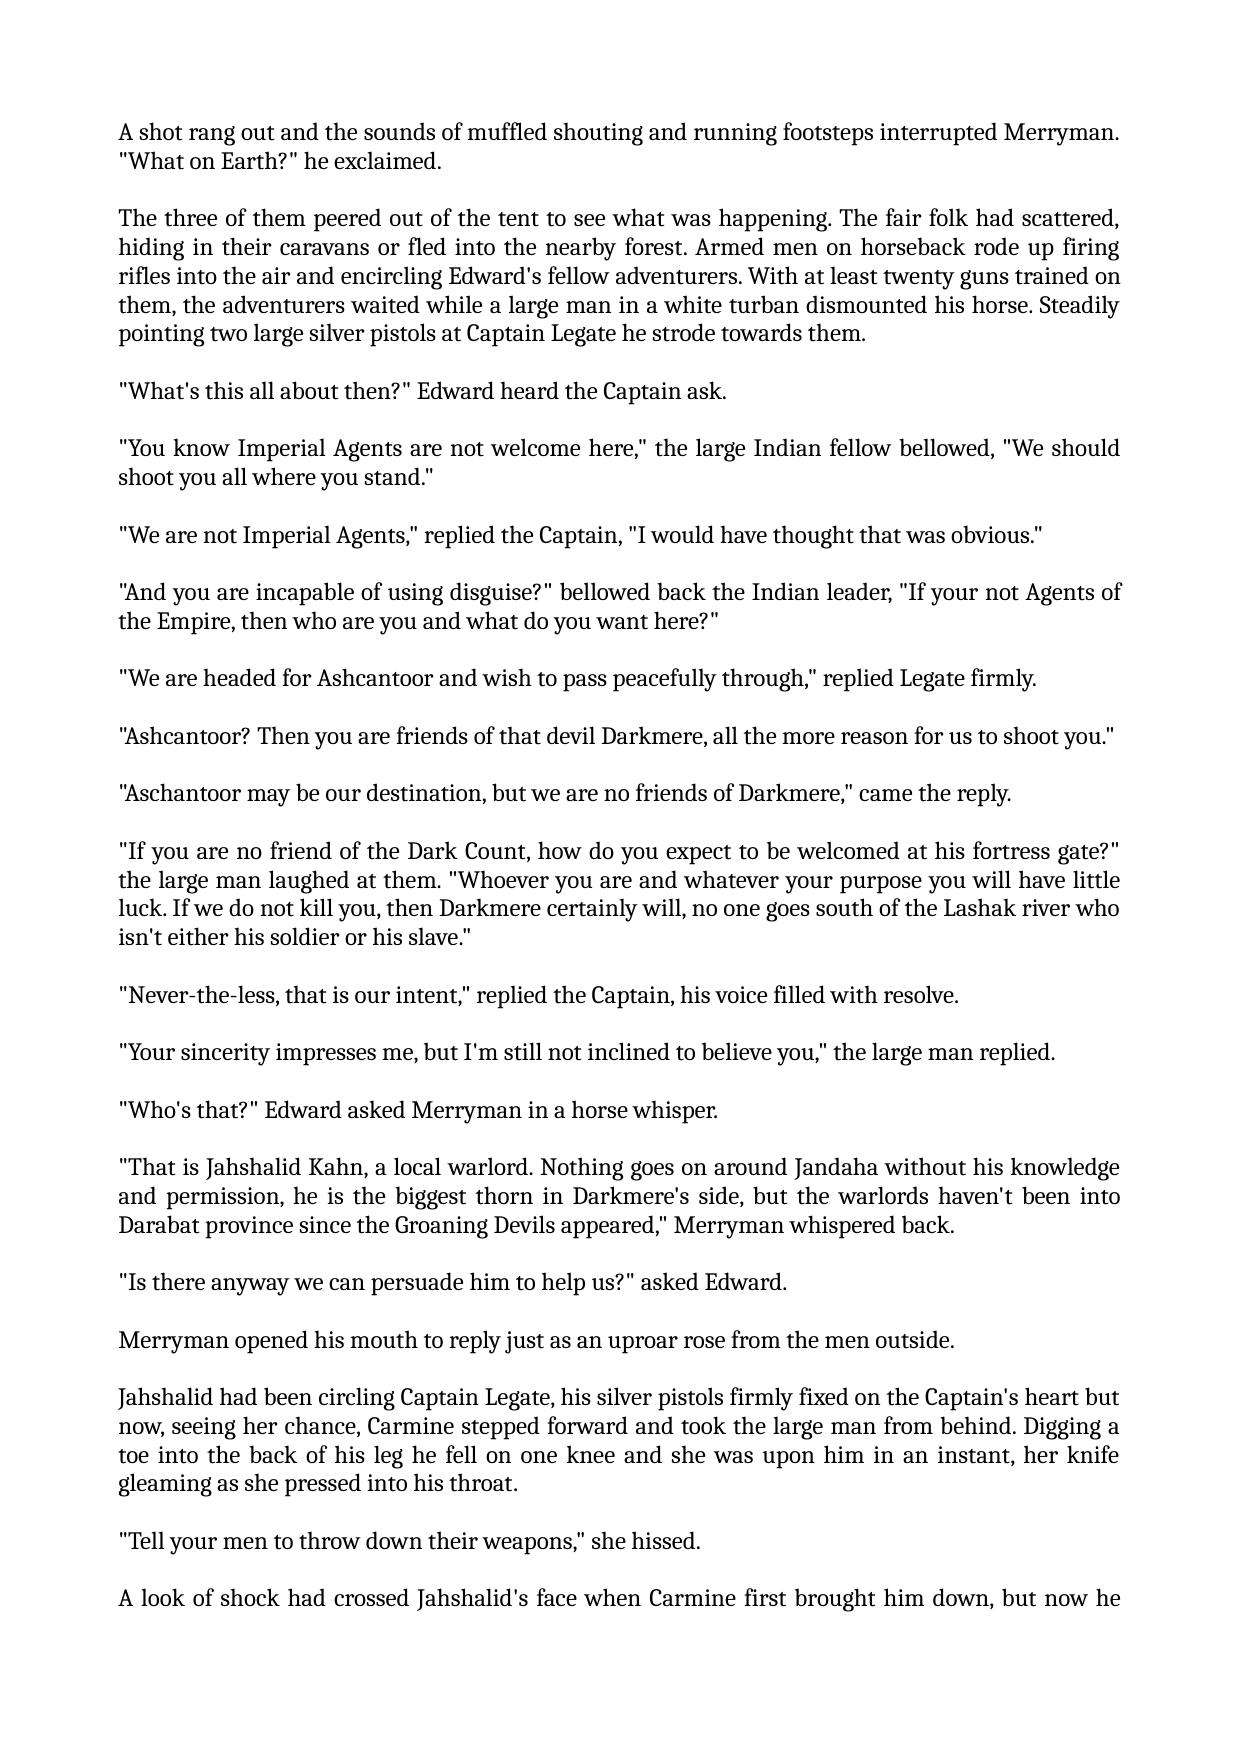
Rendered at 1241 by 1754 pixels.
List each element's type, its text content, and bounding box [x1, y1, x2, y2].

text "Ashcantoor? Then you are friends of that devil Darkmere, all the more reason for us to shoot you." [118, 722, 1122, 751]
text "Is there anyway we can persuade him to help us?" asked Edward. [118, 1268, 1122, 1297]
text A shot rang out and the sounds of muffled shouting and running footsteps interrupted Merryman. "What on Earth?" he exclaimed. [118, 118, 1122, 176]
text "Your sincerity impresses me, but I'm still not inclined to believe you," the large man replied. [118, 1038, 1122, 1067]
text Jahshalid had been circling Captain Legate, his silver pistols firmly fixed on the Captain's heart but now, seeing her chance, Carmine stepped forward and took the large man from behind. Digging a toe into the back of his leg he fell on one knee and she was upon him in an instant, her knife gleaming as she pressed into his throat. [118, 1383, 1122, 1498]
text "We are not Imperial Agents," replied the Captain, "I would have thought that was obvious." [118, 521, 1122, 549]
text "Aschantoor may be our destination, but we are no friends of Darkmere," came the reply. [118, 779, 1122, 808]
text Merryman opened his mouth to reply just as an uproar rose from the men outside. [118, 1326, 1122, 1354]
text "You know Imperial Agents are not welcome here," the large Indian fellow bellowed, "We should shoot you all where you stand." [118, 434, 1122, 492]
text "Who's that?" Edward asked Merryman in a horse whisper. [118, 1096, 1122, 1124]
text "We are headed for Ashcantoor and wish to pass peacefully through," replied Legate firmly. [118, 664, 1122, 693]
text "Tell your men to throw down their weapons," she hissed. [118, 1527, 1122, 1556]
text "What's this all about then?" Edward heard the Captain ask. [118, 377, 1122, 406]
text "If you are no friend of the Dark Count, how do you expect to be welcomed at his fortress gate?" the large man laughed at them. "Whoever you are and whatever your purpose you will have little luck. If we do not kill you, then Darkmere certainly will, no one goes south of the Lashak river who isn't either his soldier or his slave." [118, 837, 1122, 952]
text The three of them peered out of the tent to see what was happening. The fair folk had scattered, hiding in their caravans or fled into the nearby forest. Armed men on horseback rode up firing rifles into the air and encircling Edward's fellow adventurers. With at least twenty guns trained on them, the adventurers waited while a large man in a white turban dismounted his horse. Steadily pointing two large silver pistols at Captain Legate he strode towards them. [118, 204, 1122, 348]
text "Never-the-less, that is our intent," replied the Captain, his voice filled with resolve. [118, 981, 1122, 1009]
text "That is Jahshalid Kahn, a local warlord. Nothing goes on around Jandaha without his knowledge and permission, he is the biggest thorn in Darkmere's side, but the warlords haven't been into Darabat province since the Groaning Devils appeared," Merryman whispered back. [118, 1153, 1122, 1239]
text "And you are incapable of using disguise?" bellowed back the Indian leader, "If your not Agents of the Empire, then who are you and what do you want here?" [118, 578, 1122, 636]
text A look of shock had crossed Jahshalid's face when Carmine first brought him down, but now he [118, 1584, 1122, 1613]
